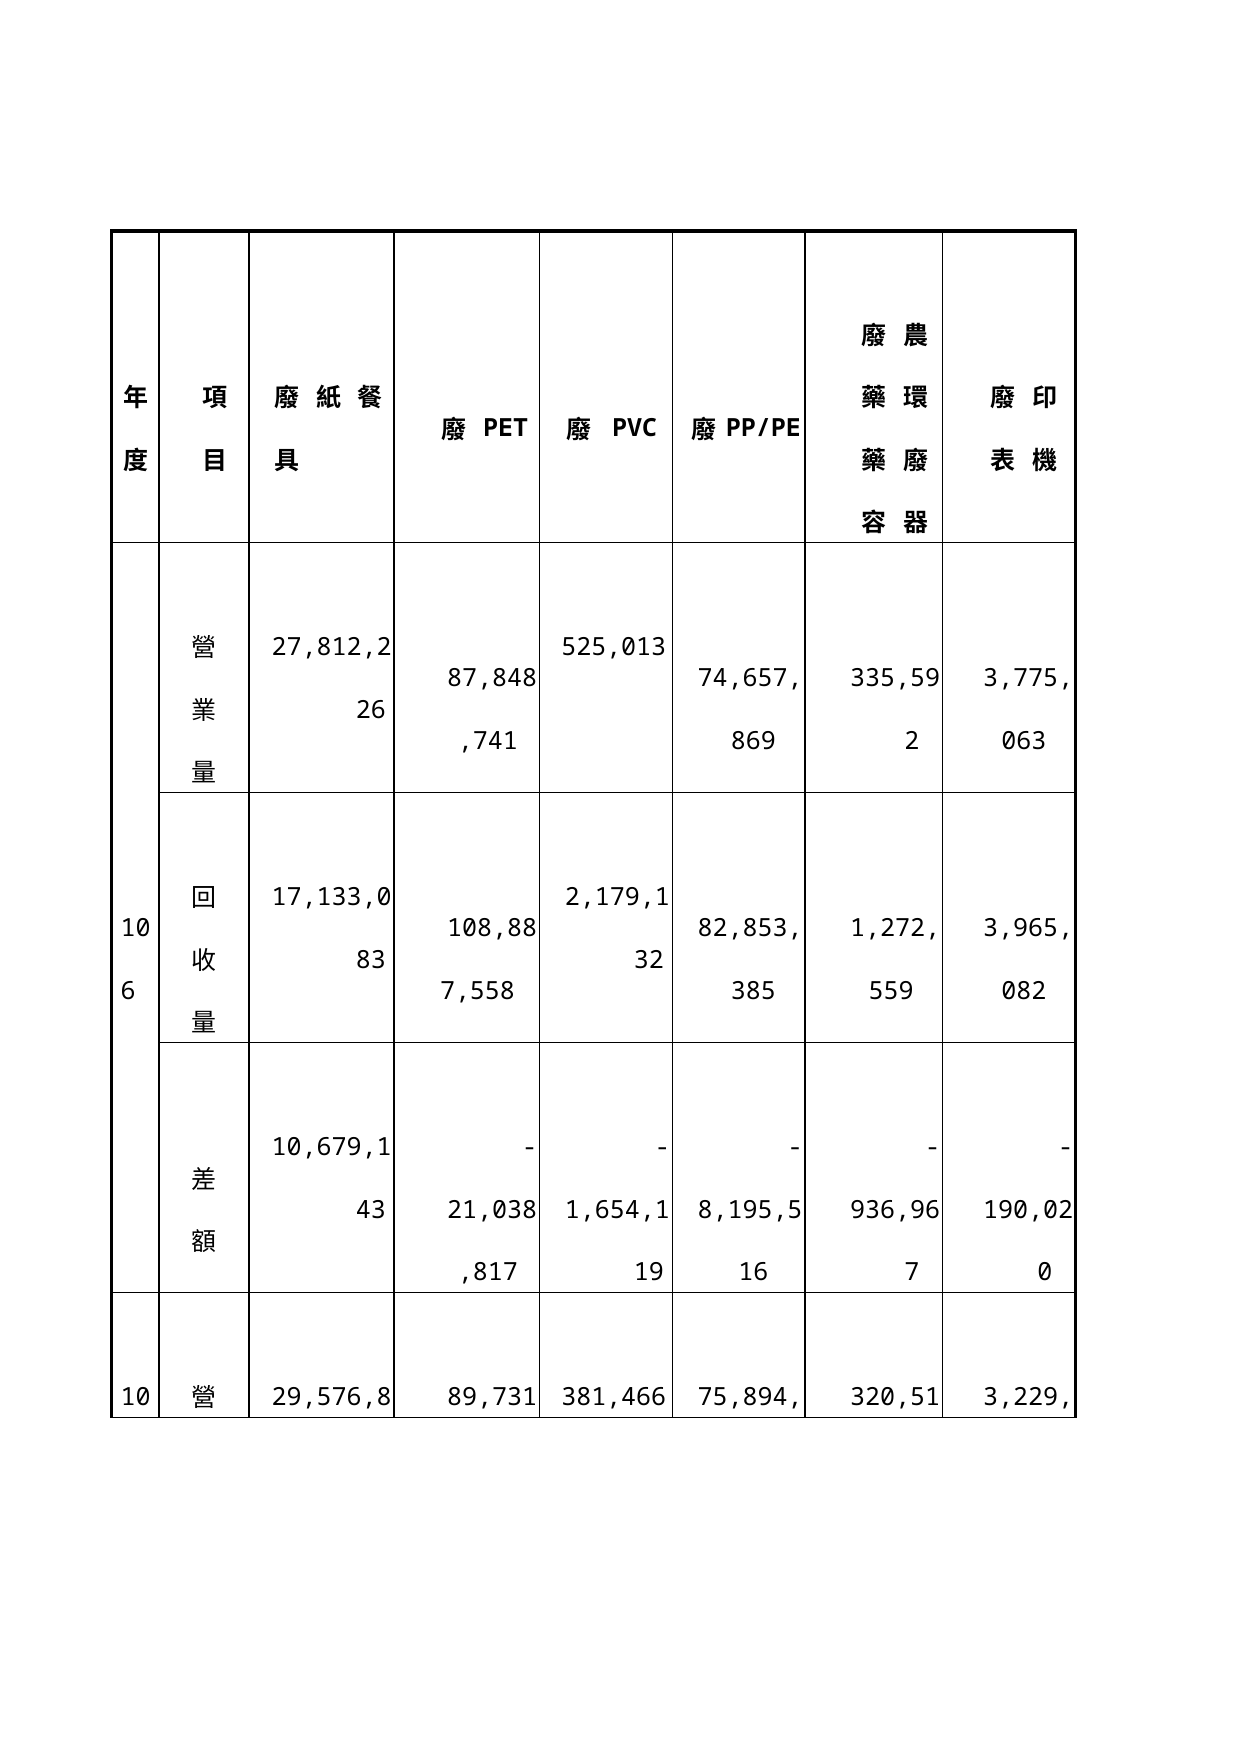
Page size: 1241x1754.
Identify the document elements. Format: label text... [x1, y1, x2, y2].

table_cell 74,657,869 [673, 543, 804, 792]
table_cell -1,654,119 [540, 1043, 672, 1292]
table_cell 10 [113, 1293, 158, 1417]
table_cell 2,179,132 [540, 793, 672, 1042]
table_cell 82,853,385 [673, 793, 804, 1042]
table_cell 17,133,083 [250, 793, 393, 1042]
table_cell 89,731 [395, 1293, 539, 1417]
table_cell -190,020 [943, 1043, 1074, 1292]
table_header 廢紙餐具 [250, 233, 393, 542]
table_cell 27,812,226 [250, 543, 393, 792]
table_cell 10,679,143 [250, 1043, 393, 1292]
table_cell 差額 [160, 1043, 248, 1292]
table_header 年度 [113, 233, 158, 542]
table_header 廢PVC [540, 233, 672, 542]
table_cell 營業量 [160, 543, 248, 792]
table_cell -21,038,817 [395, 1043, 539, 1292]
table_cell 75,894, [673, 1293, 804, 1417]
table_cell 回收量 [160, 793, 248, 1042]
table_cell 525,013 [540, 543, 672, 792]
table_cell 320,51 [806, 1293, 942, 1417]
table_cell 106 [113, 543, 158, 1292]
table_cell 108,887,558 [395, 793, 539, 1042]
table_cell 1,272,559 [806, 793, 942, 1042]
table_header 廢PP/PE [673, 233, 804, 542]
table_cell 營 [160, 1293, 248, 1417]
table_cell 335,592 [806, 543, 942, 792]
table_header 廢農藥環藥廢容器 [806, 233, 942, 542]
table_cell 29,576,8 [250, 1293, 393, 1417]
table_cell 3,965,082 [943, 793, 1074, 1042]
table_cell 3,229, [943, 1293, 1074, 1417]
table_cell -8,195,516 [673, 1043, 804, 1292]
table_header 廢印表機 [943, 233, 1074, 542]
table_header 廢PET [395, 233, 539, 542]
table_header 項目 [160, 233, 248, 542]
table_cell 381,466 [540, 1293, 672, 1417]
table_cell 87,848,741 [395, 543, 539, 792]
table_cell 3,775,063 [943, 543, 1074, 792]
table_cell -936,967 [806, 1043, 942, 1292]
